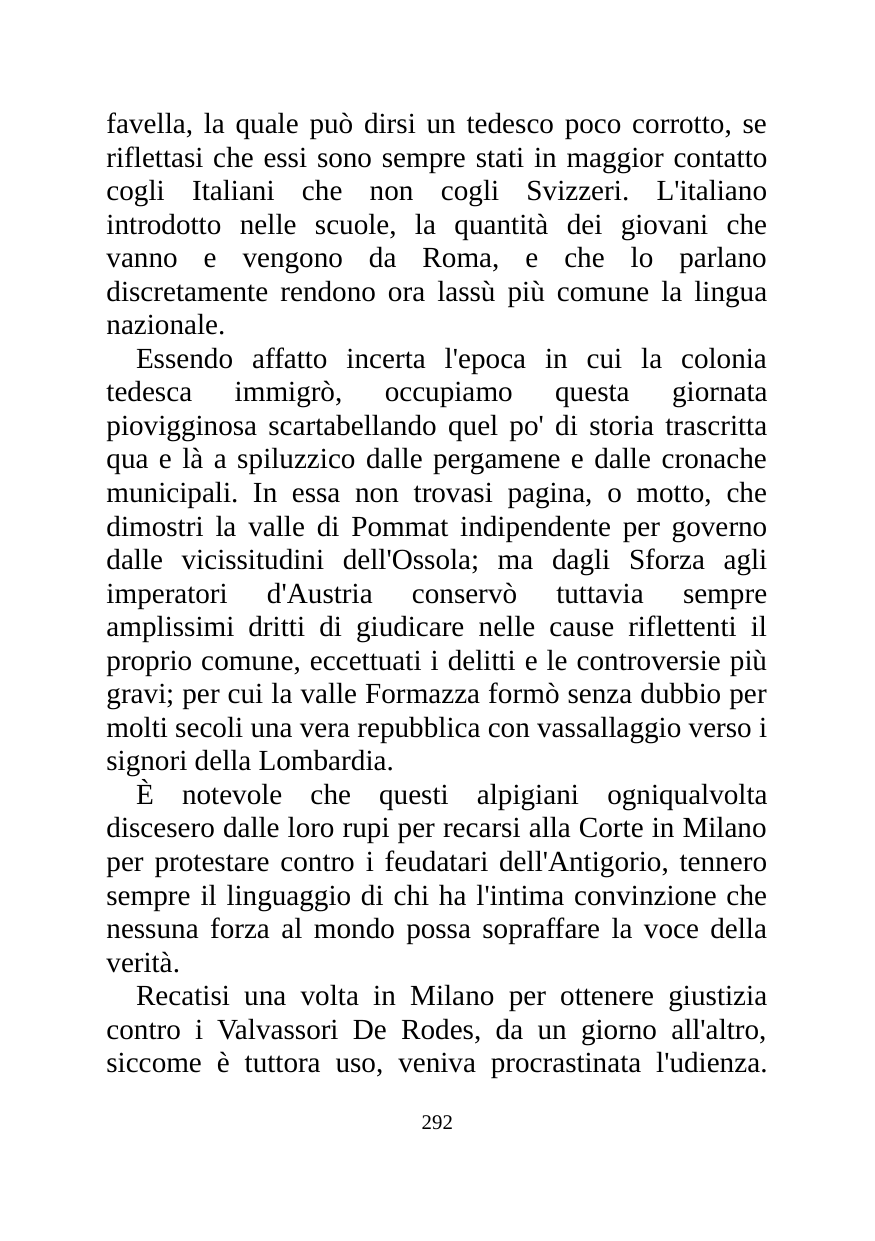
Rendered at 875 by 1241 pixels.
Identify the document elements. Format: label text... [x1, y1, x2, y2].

text Essendo affatto incerta l'epoca in cui la colonia tedesca immigrò, occupiamo questa giornata piovigginosa scartabellando quel po' di storia trascritta qua e là a spiluzzico dalle pergamene e dalle cronache municipali. In essa non trovasi pagina, o motto, che dimostri la valle di Pommat indipendente per governo dalle vicissitudini dell'Ossola; ma dagli Sforza agli imperatori d'Austria conservò tuttavia sempre amplissimi dritti di giudicare nelle cause riflettenti il proprio comune, eccettuati i delitti e le controversie più gravi; per cui la valle Formazza formò senza dubbio per molti secoli una vera repubblica con vassallaggio verso i signori della Lombardia. [106, 341, 768, 777]
text È notevole che questi alpigiani ogniqualvolta discesero dalle loro rupi per recarsi alla Corte in Milano per protestare contro i feudatari dell'Antigorio, tennero sempre il linguaggio di chi ha l'intima convinzione che nessuna forza al mondo possa sopraffare la voce della verità. [106, 777, 768, 978]
text favella, la quale può dirsi un tedesco poco corrotto, se riflettasi che essi sono sempre stati in maggior contatto cogli Italiani che non cogli Svizzeri. L'italiano introdotto nelle scuole, la quantità dei giovani che vanno e vengono da Roma, e che lo parlano discretamente rendono ora lassù più comune la lingua nazionale. [106, 106, 768, 341]
text Recatisi una volta in Milano per ottenere giustizia contro i Valvassori De Rodes, da un giorno all'altro, siccome è tuttora uso, veniva procrastinata l'udienza. [106, 978, 768, 1079]
